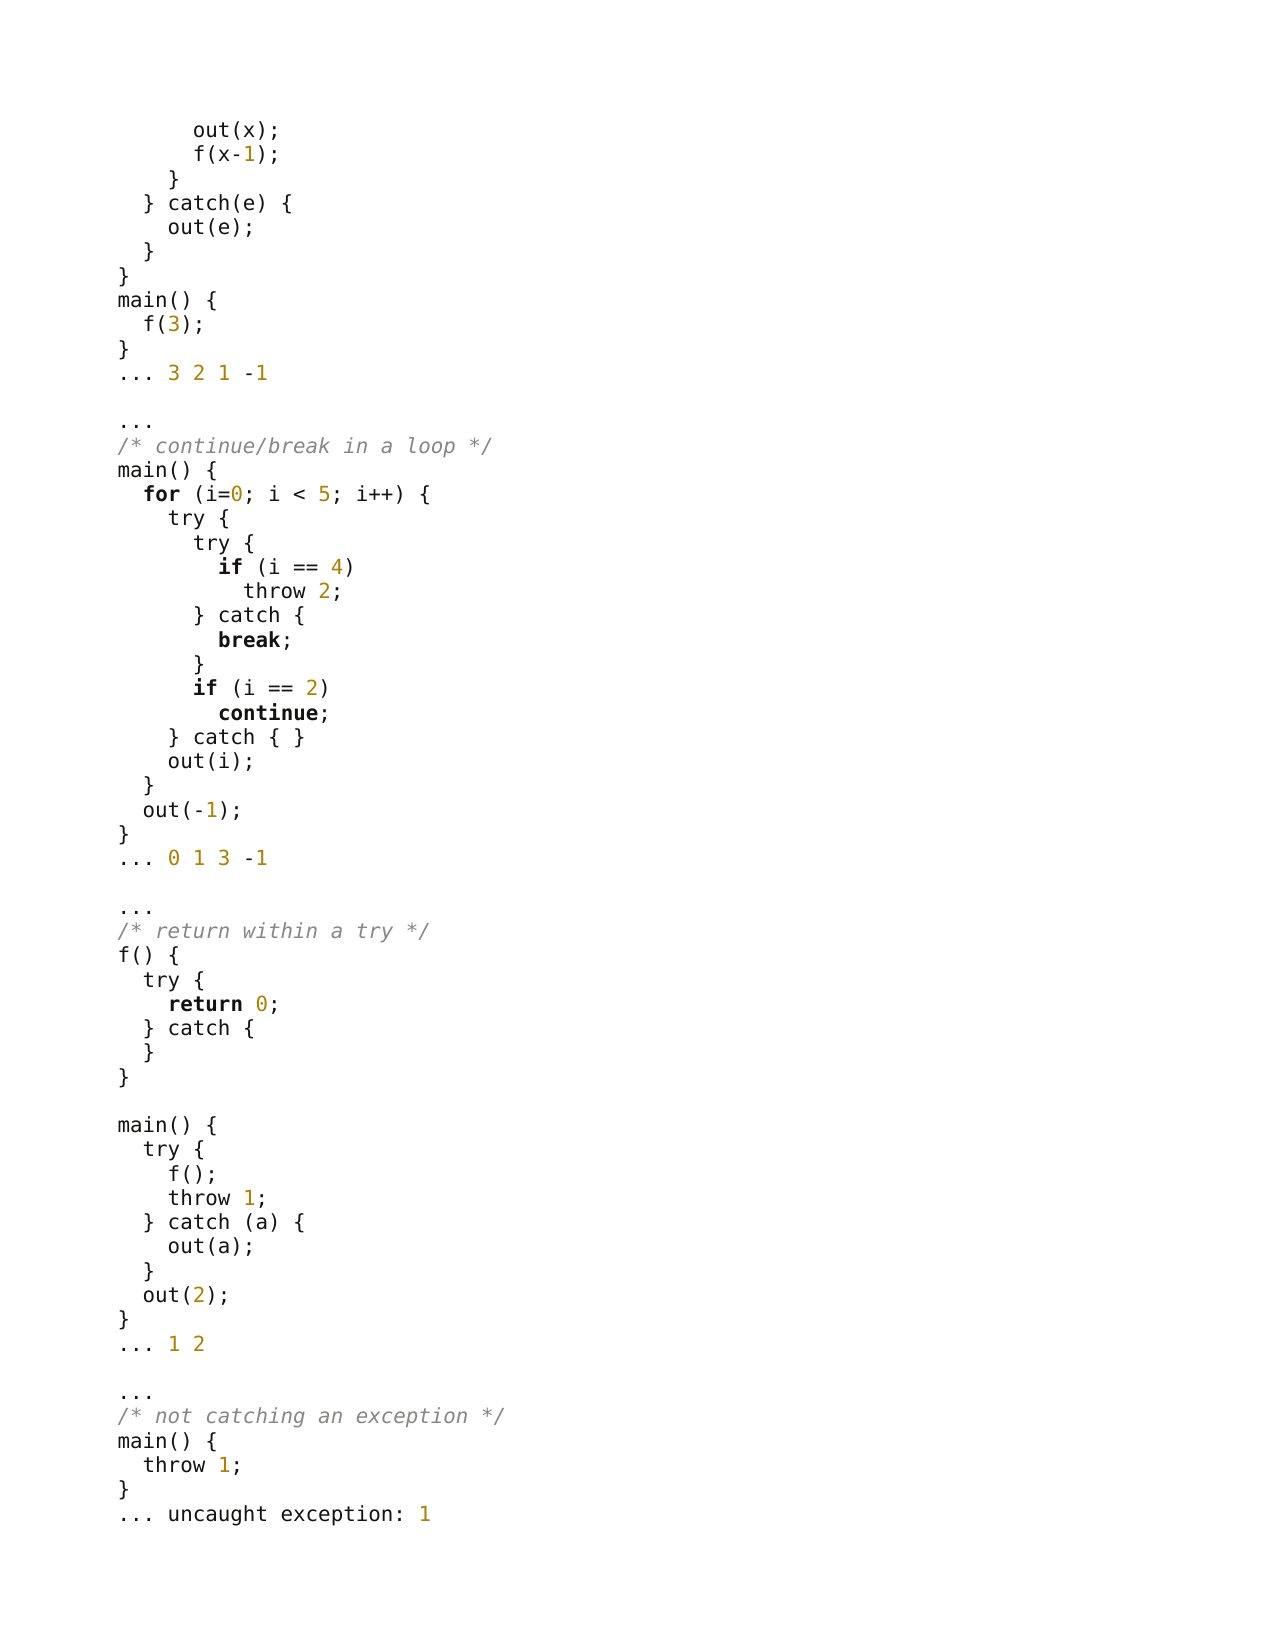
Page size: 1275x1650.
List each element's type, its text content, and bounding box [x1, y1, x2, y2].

text ... 3 2 1 -1 [117, 361, 1157, 385]
text f(3); [117, 312, 1157, 337]
text if (i == 4) [117, 555, 1157, 579]
text } catch(e) { [117, 191, 1157, 215]
text for (i=0; i < 5; i++) { [117, 482, 1157, 506]
text } catch { [117, 603, 1157, 628]
text f() { [117, 943, 1157, 968]
text } [117, 337, 1157, 361]
text /* not catching an exception */ [117, 1404, 1157, 1429]
text } [117, 264, 1157, 288]
text return 0; [117, 992, 1157, 1016]
text } [117, 167, 1157, 191]
text ... [117, 409, 1157, 434]
text } [117, 1065, 1157, 1089]
text main() { [117, 288, 1157, 312]
text ... uncaught exception: 1 [117, 1502, 1157, 1526]
text out(a); [117, 1234, 1157, 1259]
text if (i == 2) [117, 676, 1157, 701]
text throw 1; [117, 1186, 1157, 1210]
text out(-1); [117, 798, 1157, 822]
text /* return within a try */ [117, 919, 1157, 943]
text throw 1; [117, 1453, 1157, 1477]
text ... 0 1 3 -1 [117, 846, 1157, 871]
text f(x-1); [117, 142, 1157, 167]
text } [117, 773, 1157, 798]
text continue; [117, 701, 1157, 725]
text main() { [117, 458, 1157, 482]
text } [117, 1259, 1157, 1283]
text } catch { } [117, 725, 1157, 749]
text } [117, 239, 1157, 264]
text } catch (a) { [117, 1210, 1157, 1234]
text try { [117, 506, 1157, 531]
text main() { [117, 1113, 1157, 1137]
text f(); [117, 1162, 1157, 1186]
text } catch { [117, 1016, 1157, 1040]
text out(x); [117, 118, 1157, 142]
text } [117, 1477, 1157, 1502]
text main() { [117, 1429, 1157, 1453]
text ... 1 2 [117, 1332, 1157, 1356]
text try { [117, 968, 1157, 992]
text out(e); [117, 215, 1157, 239]
text } [117, 1040, 1157, 1065]
text ... [117, 895, 1157, 919]
text } [117, 822, 1157, 846]
text break; [117, 628, 1157, 652]
text /* continue/break in a loop */ [117, 434, 1157, 458]
text out(i); [117, 749, 1157, 773]
text out(2); [117, 1283, 1157, 1307]
text } [117, 652, 1157, 676]
text } [117, 1307, 1157, 1332]
text throw 2; [117, 579, 1157, 603]
text try { [117, 531, 1157, 555]
text try { [117, 1137, 1157, 1162]
text ... [117, 1380, 1157, 1404]
